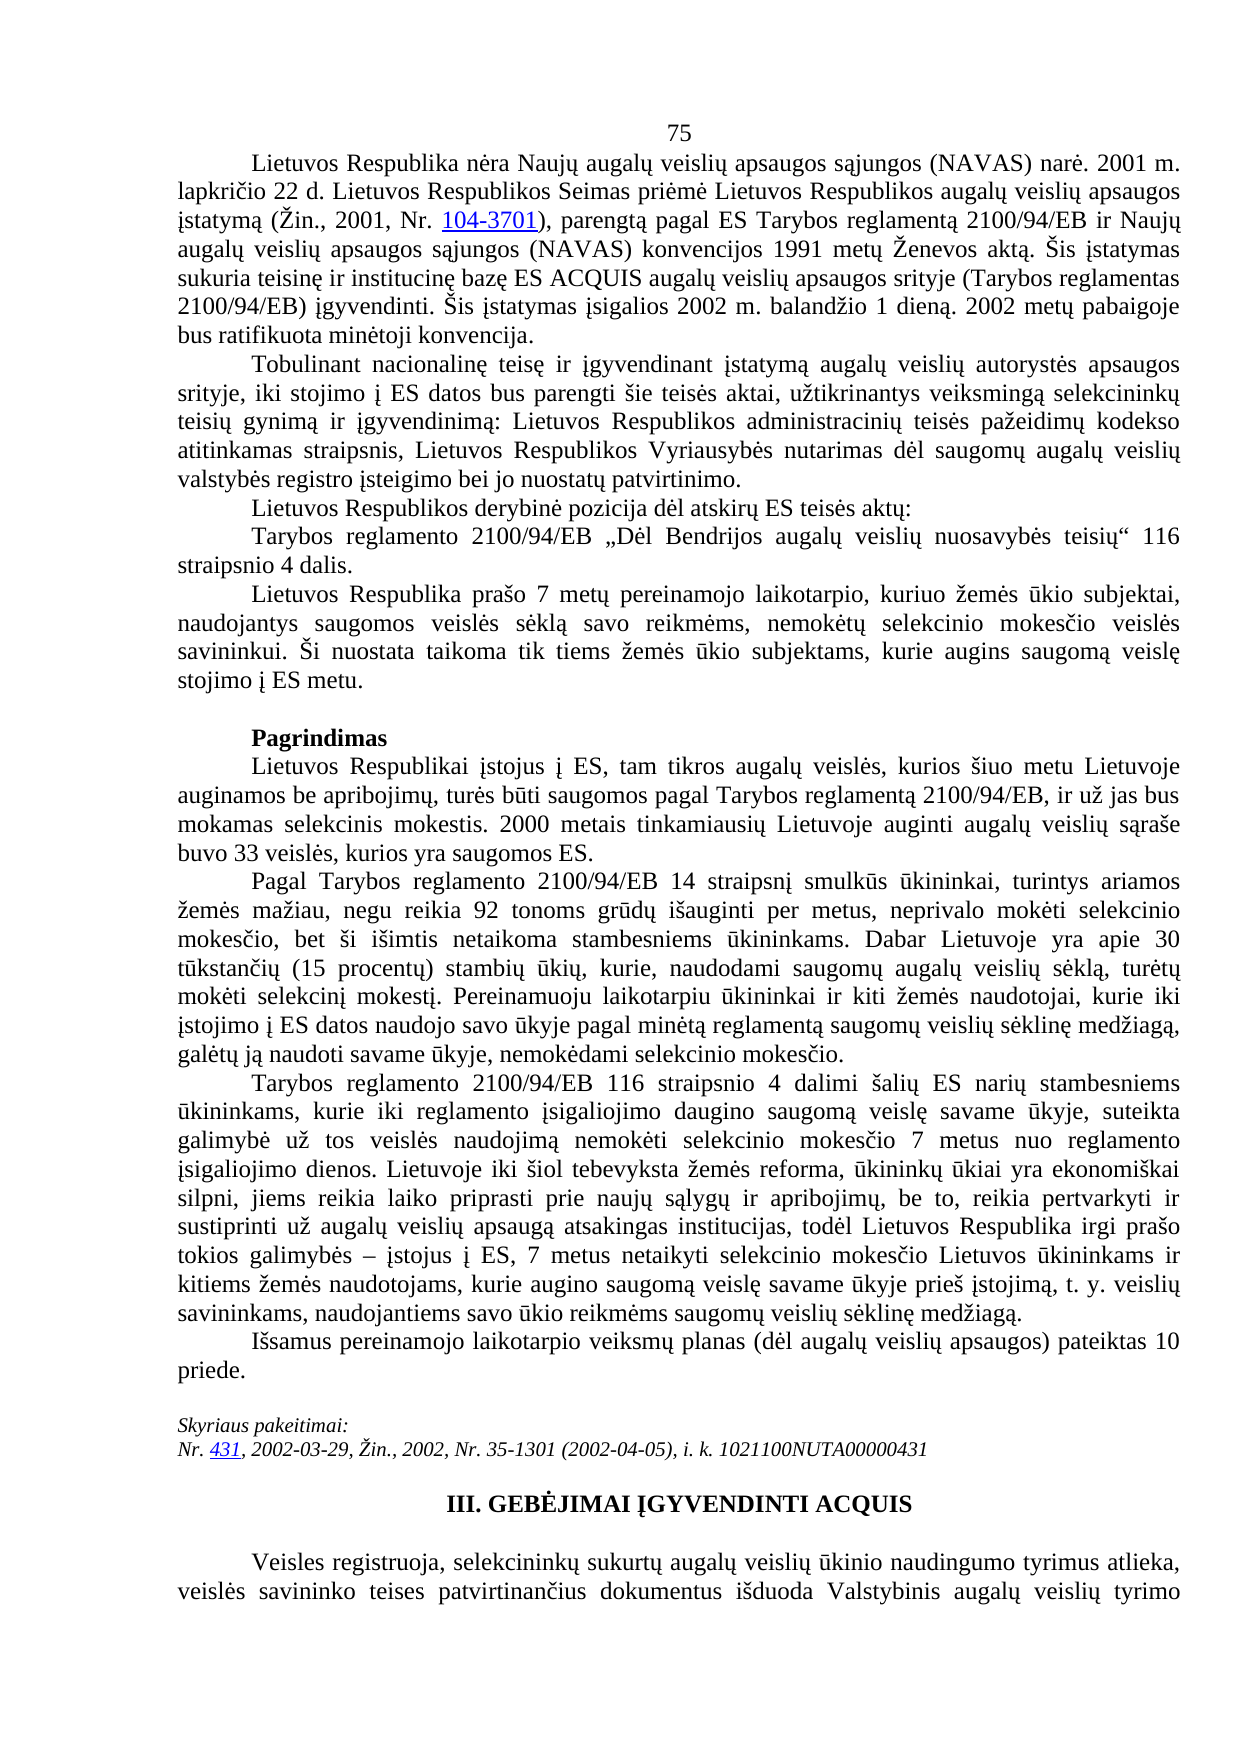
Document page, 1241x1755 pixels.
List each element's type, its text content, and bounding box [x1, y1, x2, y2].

text Veisles registruoja, selekcininkų sukurtų augalų veislių ūkinio naudingumo tyrimus atlieka, veislės savininko teises patvirtinančius dokumentus išduoda Valstybinis augalų veislių tyrimo [177, 1547, 1181, 1604]
text Nr. 431, 2002-03-29, Žin., 2002, Nr. 35-1301 (2002-04-05), i. k. 1021100NUTA00000431 [177, 1437, 1181, 1461]
text Tarybos reglamento 2100/94/EB „Dėl Bendrijos augalų veislių nuosavybės teisių“ 116 straipsnio 4 dalis. [177, 521, 1181, 579]
text Pagal Tarybos reglamento 2100/94/EB 14 straipsnį smulkūs ūkininkai, turintys ariamos žemės mažiau, negu reikia 92 tonoms grūdų išauginti per metus, neprivalo mokėti selekcinio mokesčio, bet ši išimtis netaikoma stambesniems ūkininkams. Dabar Lietuvoje yra apie 30 tūkstančių (15 procentų) stambių ūkių, kurie, naudodami saugomų augalų veislių sėklą, turėtų mokėti selekcinį mokestį. Pereinamuoju laikotarpiu ūkininkai ir kiti žemės naudotojai, kurie iki įstojimo į ES datos naudojo savo ūkyje pagal minėtą reglamentą saugomų veislių sėklinę medžiagą, galėtų ją naudoti savame ūkyje, nemokėdami selekcinio mokesčio. [177, 866, 1181, 1068]
text Pagrindimas [177, 723, 1181, 751]
text Tarybos reglamento 2100/94/EB 116 straipsnio 4 dalimi šalių ES narių stambesniems ūkininkams, kurie iki reglamento įsigaliojimo daugino saugomą veislę savame ūkyje, suteikta galimybė už tos veislės naudojimą nemokėti selekcinio mokesčio 7 metus nuo reglamento įsigaliojimo dienos. Lietuvoje iki šiol tebevyksta žemės reforma, ūkininkų ūkiai yra ekonomiškai silpni, jiems reikia laiko priprasti prie naujų sąlygų ir apribojimų, be to, reikia pertvarkyti ir sustiprinti už augalų veislių apsaugą atsakingas institucijas, todėl Lietuvos Respublika irgi prašo tokios galimybės – įstojus į ES, 7 metus netaikyti selekcinio mokesčio Lietuvos ūkininkams ir kitiems žemės naudotojams, kurie augino saugomą veislę savame ūkyje prieš įstojimą, t. y. veislių savininkams, naudojantiems savo ūkio reikmėms saugomų veislių sėklinę medžiagą. [177, 1068, 1181, 1326]
text Lietuvos Respublika nėra Naujų augalų veislių apsaugos sąjungos (NAVAS) narė. 2001 m. lapkričio 22 d. Lietuvos Respublikos Seimas priėmė Lietuvos Respublikos augalų veislių apsaugos įstatymą (Žin., 2001, Nr. 104-3701), parengtą pagal ES Tarybos reglamentą 2100/94/EB ir Naujų augalų veislių apsaugos sąjungos (NAVAS) konvencijos 1991 metų Ženevos aktą. Šis įstatymas sukuria teisinę ir institucinę bazę ES ACQUIS augalų veislių apsaugos srityje (Tarybos reglamentas 2100/94/EB) įgyvendinti. Šis įstatymas įsigalios 2002 m. balandžio 1 dieną. 2002 metų pabaigoje bus ratifikuota minėtoji konvencija. [177, 148, 1181, 349]
text III. GEBĖJIMAI ĮGYVENDINTI ACQUIS [177, 1489, 1181, 1518]
text Lietuvos Respublika prašo 7 metų pereinamojo laikotarpio, kuriuo žemės ūkio subjektai, naudojantys saugomos veislės sėklą savo reikmėms, nemokėtų selekcinio mokesčio veislės savininkui. Ši nuostata taikoma tik tiems žemės ūkio subjektams, kurie augins saugomą veislę stojimo į ES metu. [177, 579, 1181, 694]
text Išsamus pereinamojo laikotarpio veiksmų planas (dėl augalų veislių apsaugos) pateiktas 10 priede. [177, 1326, 1181, 1384]
text Lietuvos Respublikai įstojus į ES, tam tikros augalų veislės, kurios šiuo metu Lietuvoje auginamos be apribojimų, turės būti saugomos pagal Tarybos reglamentą 2100/94/EB, ir už jas bus mokamas selekcinis mokestis. 2000 metais tinkamiausių Lietuvoje auginti augalų veislių sąraše buvo 33 veislės, kurios yra saugomos ES. [177, 751, 1181, 866]
text Lietuvos Respublikos derybinė pozicija dėl atskirų ES teisės aktų: [177, 493, 1181, 521]
text Tobulinant nacionalinę teisę ir įgyvendinant įstatymą augalų veislių autorystės apsaugos srityje, iki stojimo į ES datos bus parengti šie teisės aktai, užtikrinantys veiksmingą selekcininkų teisių gynimą ir įgyvendinimą: Lietuvos Respublikos administracinių teisės pažeidimų kodekso atitinkamas straipsnis, Lietuvos Respublikos Vyriausybės nutarimas dėl saugomų augalų veislių valstybės registro įsteigimo bei jo nuostatų patvirtinimo. [177, 349, 1181, 493]
text Skyriaus pakeitimai: [177, 1413, 1181, 1437]
